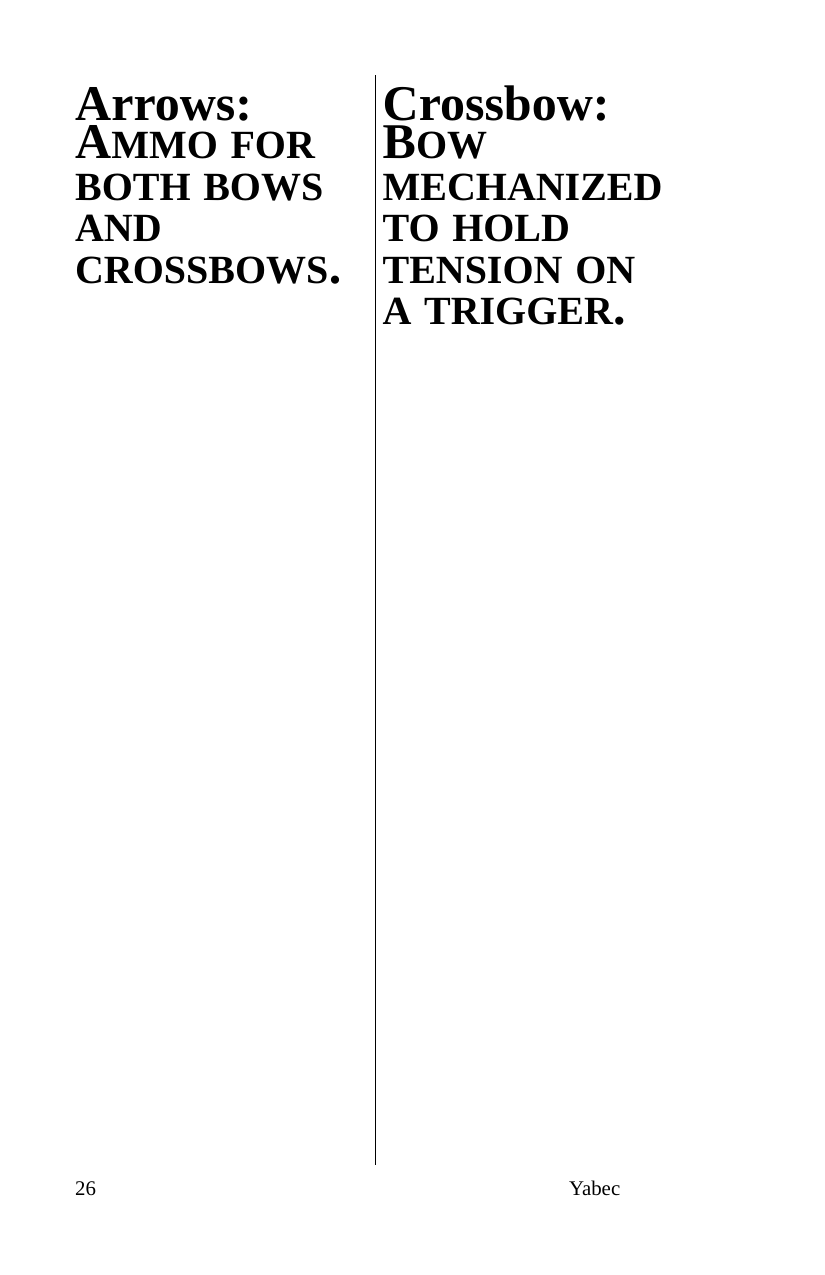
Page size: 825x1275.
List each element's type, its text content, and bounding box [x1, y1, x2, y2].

text Crossbow: Bow mechanized to hold tension on a trigger. [382, 87, 675, 336]
text Arrows: Ammo for both bows and crossbows. [75, 87, 367, 294]
